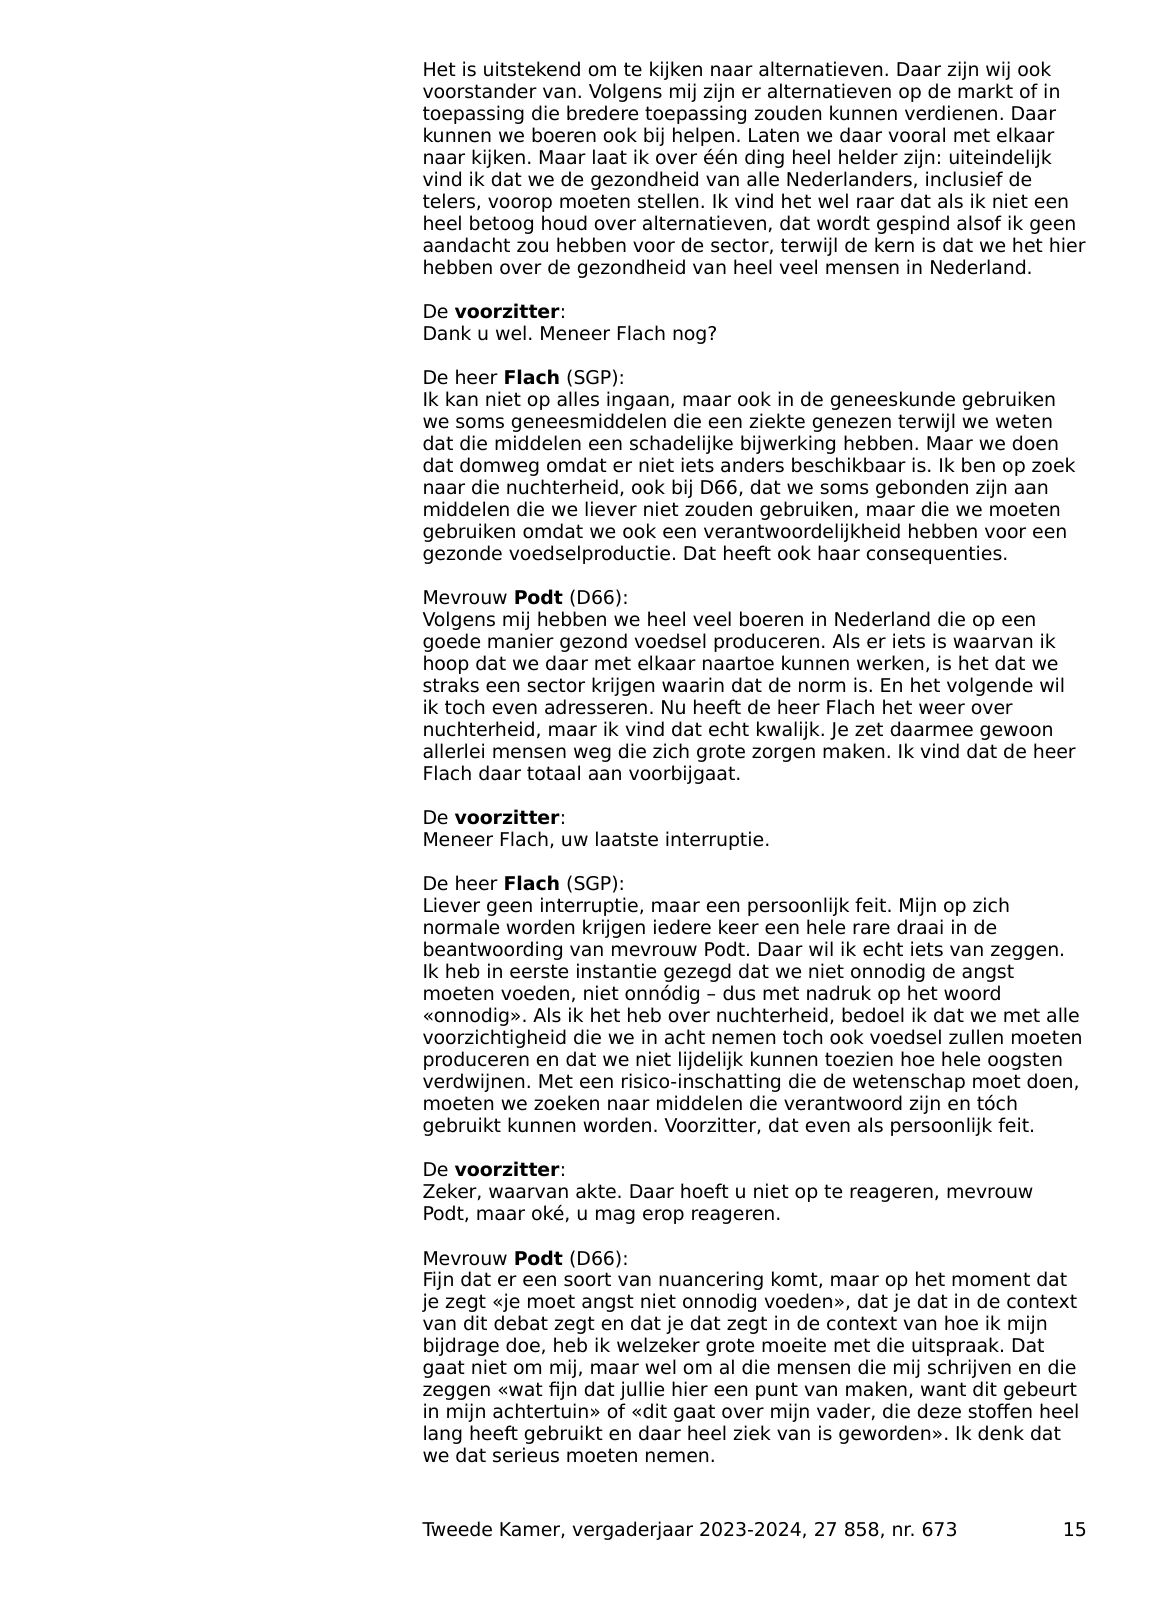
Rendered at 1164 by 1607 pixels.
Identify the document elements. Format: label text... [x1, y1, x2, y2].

text De voorzitter: [422, 1159, 1087, 1181]
text Mevrouw Podt (D66): [422, 587, 1087, 609]
text Dank u wel. Meneer Flach nog? [422, 323, 1087, 345]
text Meneer Flach, uw laatste interruptie. [422, 829, 1087, 851]
text De voorzitter: [422, 301, 1087, 323]
text Fijn dat er een soort van nuancering komt, maar op het moment dat je zegt «je moet angst niet onnodig voeden», dat je dat in de context van dit debat zegt en dat je dat zegt in de context van hoe ik mijn bijdrage doe, heb ik welzeker grote moeite met die uitspraak. Dat gaat niet om mij, maar wel om al die mensen die mij schrijven en die zeggen «wat fijn dat jullie hier een punt van maken, want dit gebeurt in mijn achtertuin» of «dit gaat over mijn vader, die deze stoffen heel lang heeft gebruikt en daar heel ziek van is geworden». Ik denk dat we dat serieus moeten nemen. [422, 1269, 1087, 1467]
text Volgens mij hebben we heel veel boeren in Nederland die op een goede manier gezond voedsel produceren. Als er iets is waarvan ik hoop dat we daar met elkaar naartoe kunnen werken, is het dat we straks een sector krijgen waarin dat de norm is. En het volgende wil ik toch even adresseren. Nu heeft de heer Flach het weer over nuchterheid, maar ik vind dat echt kwalijk. Je zet daarmee gewoon allerlei mensen weg die zich grote zorgen maken. Ik vind dat de heer Flach daar totaal aan voorbijgaat. [422, 609, 1087, 785]
text Mevrouw Podt (D66): [422, 1247, 1087, 1269]
text De heer Flach (SGP): [422, 873, 1087, 895]
text Zeker, waarvan akte. Daar hoeft u niet op te reageren, mevrouw Podt, maar oké, u mag erop reageren. [422, 1181, 1087, 1225]
text Liever geen interruptie, maar een persoonlijk feit. Mijn op zich normale worden krijgen iedere keer een hele rare draai in de beantwoording van mevrouw Podt. Daar wil ik echt iets van zeggen. Ik heb in eerste instantie gezegd dat we niet onnodig de angst moeten voeden, niet onnódig – dus met nadruk op het woord «onnodig». Als ik het heb over nuchterheid, bedoel ik dat we met alle voorzichtigheid die we in acht nemen toch ook voedsel zullen moeten produceren en dat we niet lijdelijk kunnen toezien hoe hele oogsten verdwijnen. Met een risico-inschatting die de wetenschap moet doen, moeten we zoeken naar middelen die verantwoord zijn en tóch gebruikt kunnen worden. Voorzitter, dat even als persoonlijk feit. [422, 895, 1087, 1137]
text Het is uitstekend om te kijken naar alternatieven. Daar zijn wij ook voorstander van. Volgens mij zijn er alternatieven op de markt of in toepassing die bredere toepassing zouden kunnen verdienen. Daar kunnen we boeren ook bij helpen. Laten we daar vooral met elkaar naar kijken. Maar laat ik over één ding heel helder zijn: uiteindelijk vind ik dat we de gezondheid van alle Nederlanders, inclusief de telers, voorop moeten stellen. Ik vind het wel raar dat als ik niet een heel betoog houd over alternatieven, dat wordt gespind alsof ik geen aandacht zou hebben voor de sector, terwijl de kern is dat we het hier hebben over de gezondheid van heel veel mensen in Nederland. [422, 59, 1087, 279]
text De heer Flach (SGP): [422, 367, 1087, 389]
text De voorzitter: [422, 807, 1087, 829]
text Ik kan niet op alles ingaan, maar ook in de geneeskunde gebruiken we soms geneesmiddelen die een ziekte genezen terwijl we weten dat die middelen een schadelijke bijwerking hebben. Maar we doen dat domweg omdat er niet iets anders beschikbaar is. Ik ben op zoek naar die nuchterheid, ook bij D66, dat we soms gebonden zijn aan middelen die we liever niet zouden gebruiken, maar die we moeten gebruiken omdat we ook een verantwoordelijkheid hebben voor een gezonde voedselproductie. Dat heeft ook haar consequenties. [422, 389, 1087, 565]
